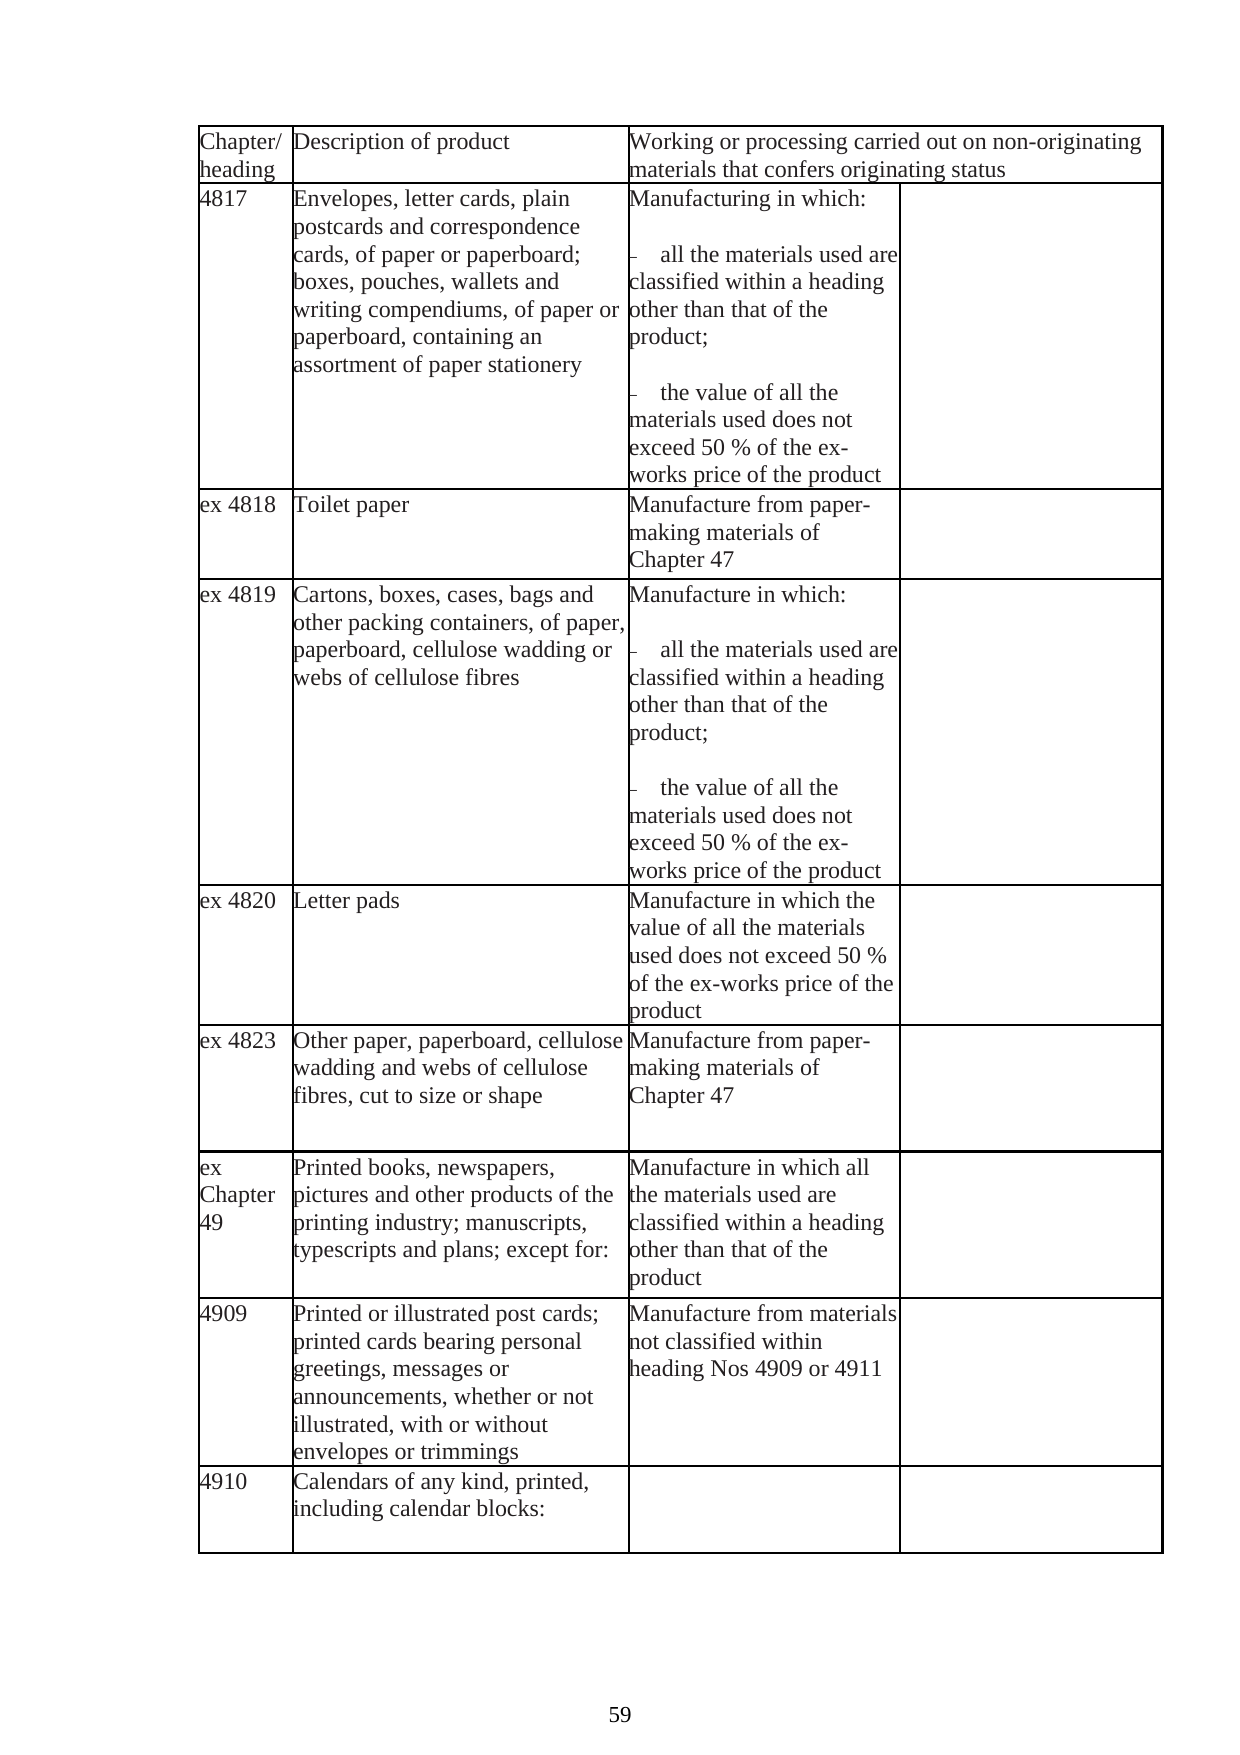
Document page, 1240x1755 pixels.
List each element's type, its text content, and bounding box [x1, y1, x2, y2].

table_cell [901, 1153, 1161, 1297]
table_cell Toilet paper [294, 490, 628, 578]
table_cell Envelopes, letter cards, plain postcards and correspondence cards, of paper or paperboard; boxes, pouches, wallets and writing compendiums, of paper or paperboard, containing an assortment of paper stationery [294, 184, 628, 488]
table_cell Letter pads [294, 886, 628, 1024]
table_cell ex 4818 [200, 490, 292, 578]
table_cell ex 4819 [200, 580, 292, 884]
table_cell Manufacturing in which: all the materials used are classified within a heading other than that of the product; the value of all the materials used does not exceed 50 % of the ex-works price of the product [630, 184, 899, 488]
table_header Working or processing carried out on non-originating materials that confers originating status [630, 127, 1161, 182]
table_cell Printed books, newspapers, pictures and other products of the printing industry; manuscripts, typescripts and plans; except for: [294, 1153, 628, 1297]
table_cell ex 4823 [200, 1026, 292, 1150]
table_cell Manufacture from materials not classified within heading Nos 4909 or 4911 [630, 1299, 899, 1465]
table_cell 4910 [200, 1467, 292, 1552]
table_cell [901, 1467, 1161, 1552]
table_cell Calendars of any kind, printed, including calendar blocks: [294, 1467, 628, 1552]
table_cell Manufacture from paper- making materials of Chapter 47 [630, 490, 899, 578]
table_cell [901, 1299, 1161, 1465]
table_cell Printed or illustrated post­ cards; printed cards bearing personal greetings, messages or announcements, whether or not illustrated, with or without envelopes or trimmings [294, 1299, 628, 1465]
table_cell [901, 490, 1161, 578]
table_cell Cartons, boxes, cases, bags and other packing containers, of paper, paperboard, cellulose wadding or webs of cellulose fibres [294, 580, 628, 884]
table_cell [901, 886, 1161, 1024]
table_cell Other paper, paperboard, cellulose wadding and webs of cellulose fibres, cut to size or shape [294, 1026, 628, 1150]
table_cell ex 4820 [200, 886, 292, 1024]
table_cell [630, 1467, 899, 1552]
table_header Chapter/ heading [200, 127, 292, 182]
table_cell Manufacture in which all the materials used are classified within a heading other than that of the product [630, 1153, 899, 1297]
table_cell 4909 [200, 1299, 292, 1465]
table_header Description of product [294, 127, 628, 182]
table_cell Manufacture from paper- making materials of Chapter 47 [630, 1026, 899, 1150]
table_cell 4817 [200, 184, 292, 488]
table_cell Manufacture in which: all the materials used are classified within a heading other than that of the product; the value of all the materials used does not exceed 50 % of the ex-works price of the product [630, 580, 899, 884]
table_cell [901, 580, 1161, 884]
table_cell ex Chapter 49 [200, 1153, 292, 1297]
table_cell Manufacture in which the value of all the materials used does not exceed 50 % of the ex-works price of the product [630, 886, 899, 1024]
table_cell [901, 184, 1161, 488]
table_cell [901, 1026, 1161, 1150]
